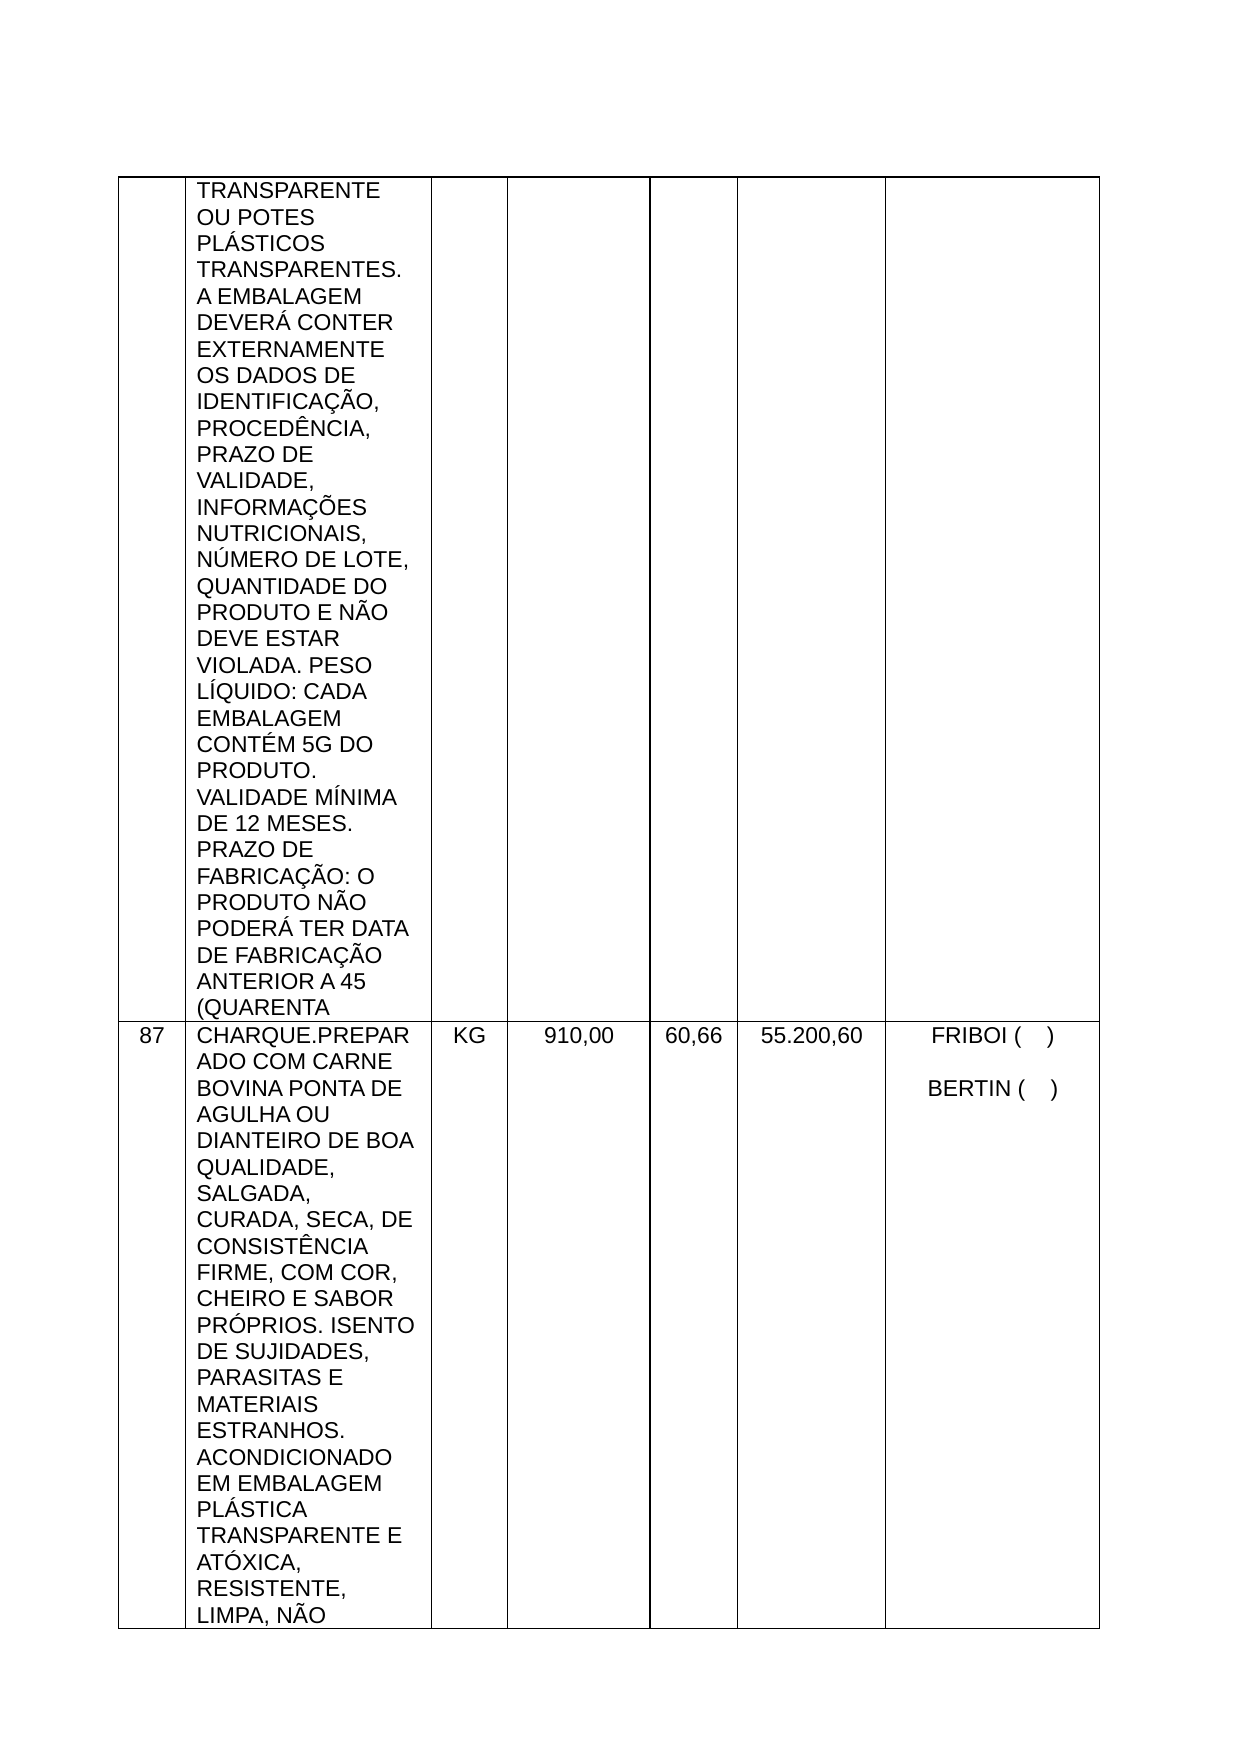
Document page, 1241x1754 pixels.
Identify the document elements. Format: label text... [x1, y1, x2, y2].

table_cell Kg [432, 1022, 507, 1628]
table_cell [508, 178, 649, 1021]
table_cell 910,00 [508, 1022, 649, 1628]
table_cell CHARQUE.Preparado com carne bovina ponta de agulha ou dianteiro de boa qualidade, salgada, curada, seca, de consistência firme, com cor, cheiro e sabor próprios. Isento de sujidades, parasitas e materiais estranhos. Acondicionado em embalagem plástica transparente e atóxica, resistente, limpa, não [186, 1022, 431, 1628]
table_cell 87 [119, 1022, 185, 1628]
table_cell FRIBOI ( ) BERTIN ( ) [886, 1022, 1099, 1628]
table_cell [886, 178, 1099, 1021]
table_cell [119, 178, 185, 1021]
table_cell 60,66 [651, 1022, 737, 1628]
table_cell transparente ou potes plásticos transparentes. A embalagem deverá conter externamente os dados de identificação, procedência, prazo de validade, informações nutricionais, número de lote, quantidade do produto e não deve estar violada. Peso líquido: cada embalagem contém 5g do produto. Validade mínima de 12 meses. Prazo de fabricação: O produto não poderá ter data de fabricação anterior a 45 (quarenta [186, 178, 431, 1021]
table_cell [738, 178, 885, 1021]
table_cell [651, 178, 737, 1021]
table_cell 55.200,60 [738, 1022, 885, 1628]
table_cell [432, 178, 507, 1021]
